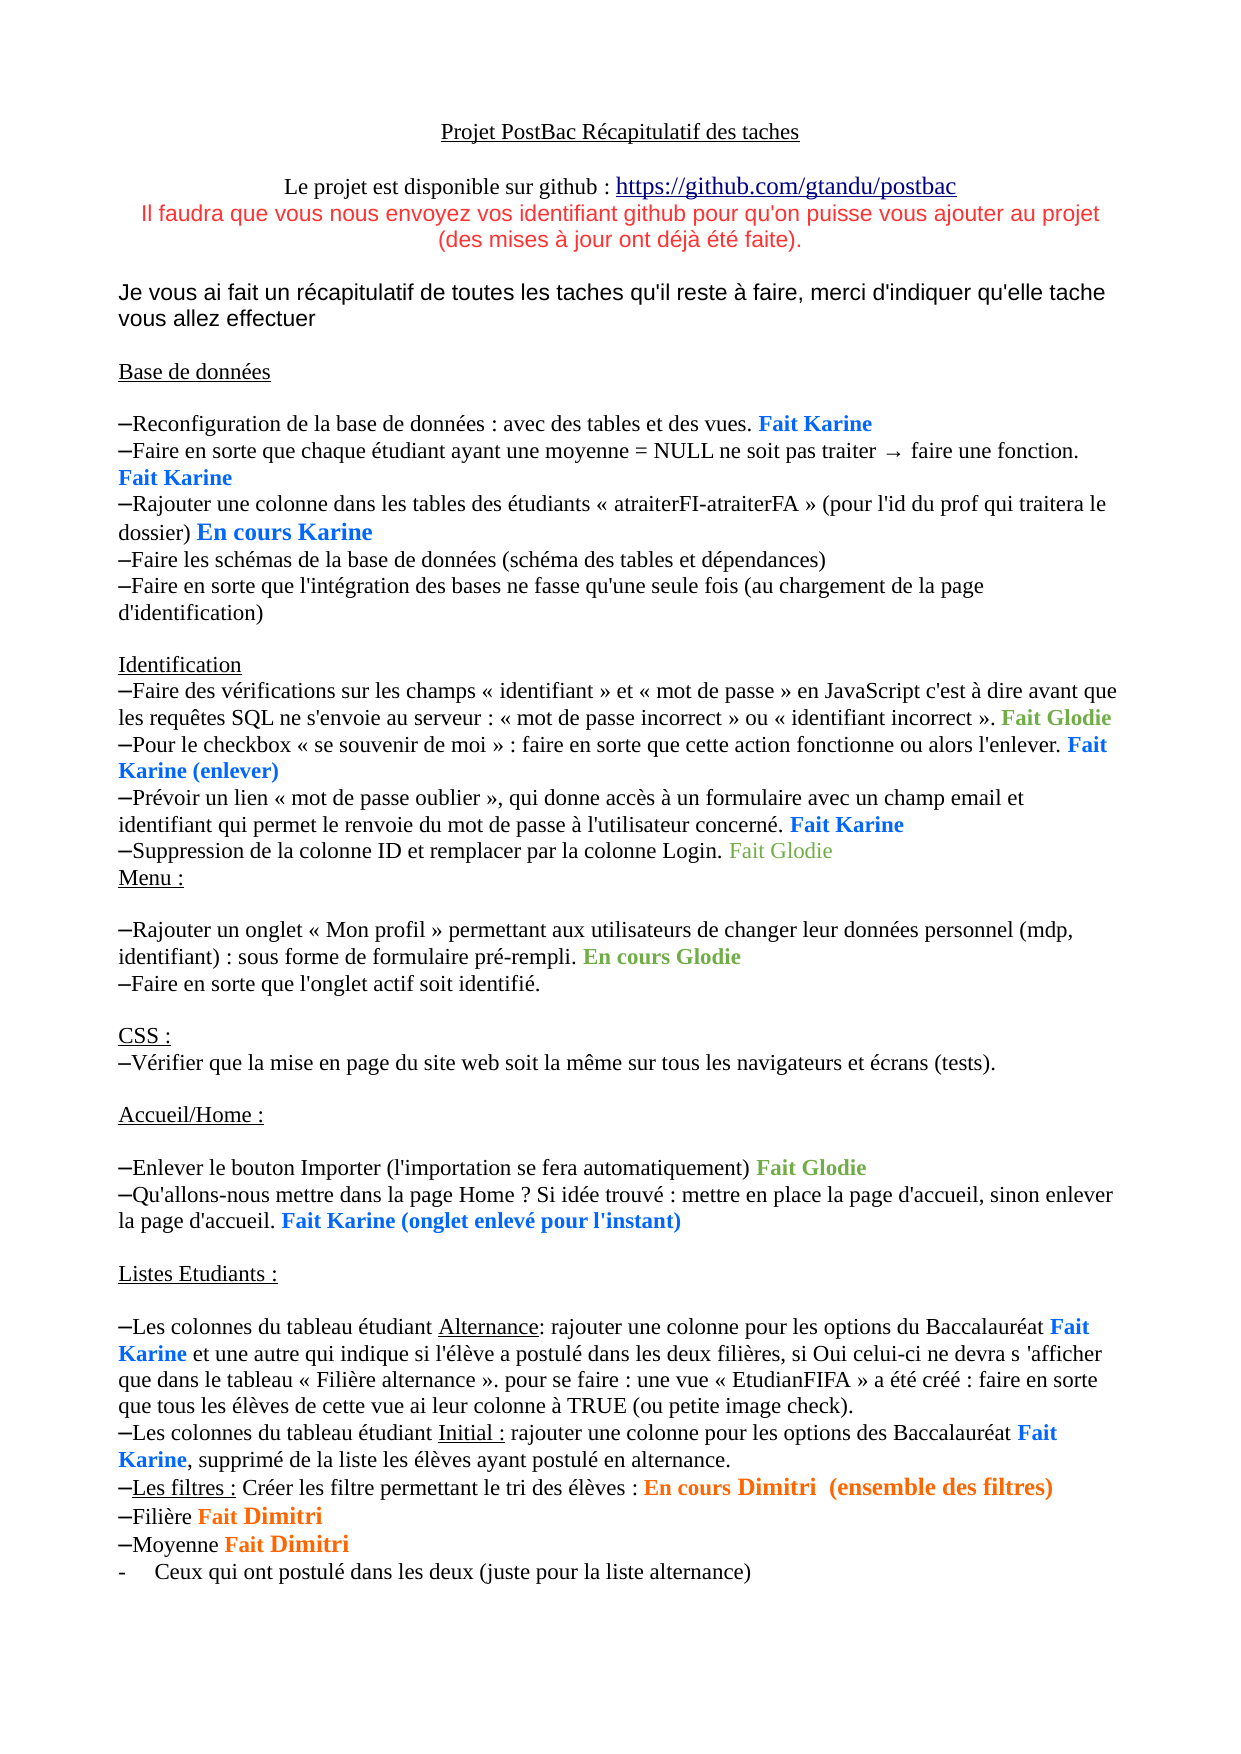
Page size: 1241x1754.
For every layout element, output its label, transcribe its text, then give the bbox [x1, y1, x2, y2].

text Base de données [118, 358, 1122, 384]
list Les colonnes du tableau étudiant Initial : rajouter une colonne pour les options des Baccalauréat Fait Karine, supprimé de la liste les élèves ayant postulé en alternance. [118, 1419, 1122, 1472]
list Faire des vérifications sur les champs « identifiant » et « mot de passe » en JavaScript c'est à dire avant que les requêtes SQL ne s'envoie au serveur : « mot de passe incorrect » ou « identifiant incorrect ». Fait Glodie [118, 678, 1122, 731]
list Suppression de la colonne ID et remplacer par la colonne Login. Fait Glodie [118, 837, 1122, 864]
list Faire en sorte que l'intégration des bases ne fasse qu'une seule fois (au chargement de la page d'identification) [118, 572, 1122, 625]
list Enlever le bouton Importer (l'importation se fera automatiquement) Fait Glodie [118, 1154, 1122, 1181]
list Faire en sorte que l'onglet actif soit identifié. [118, 969, 1122, 996]
text - Ceux qui ont postulé dans les deux (juste pour la liste alternance) [118, 1558, 1122, 1584]
list Les filtres : Créer les filtre permettant le tri des élèves : En cours Dimitri (ensemble des filtres) [118, 1472, 1122, 1501]
list Filière Fait Dimitri [118, 1501, 1122, 1529]
list Reconfiguration de la base de données : avec des tables et des vues. Fait Karine [118, 410, 1122, 437]
list Faire en sorte que chaque étudiant ayant une moyenne = NULL ne soit pas traiter → faire une fonction. Fait Karine [118, 437, 1122, 490]
text Listes Etudiants : [118, 1260, 1122, 1287]
list Moyenne Fait Dimitri [118, 1529, 1122, 1558]
text Menu : [118, 864, 1122, 890]
text Il faudra que vous nous envoyez vos identifiant github pour qu'on puisse vous ajouter au projet (des mises à jour ont déjà été faite). [118, 199, 1122, 252]
text Le projet est disponible sur github : https://github.com/gtandu/postbac [118, 171, 1122, 199]
text Accueil/Home : [118, 1101, 1122, 1128]
list Qu'allons-nous mettre dans la page Home ? Si idée trouvé : mettre en place la page d'accueil, sinon enlever la page d'accueil. Fait Karine (onglet enlevé pour l'instant) [118, 1181, 1122, 1234]
list Prévoir un lien « mot de passe oublier », qui donne accès à un formulaire avec un champ email et identifiant qui permet le renvoie du mot de passe à l'utilisateur concerné. Fait Karine [118, 784, 1122, 837]
list Rajouter une colonne dans les tables des étudiants « atraiterFI-atraiterFA » (pour l'id du prof qui traitera le dossier) En cours Karine [118, 490, 1122, 546]
list Pour le checkbox « se souvenir de moi » : faire en sorte que cette action fonctionne ou alors l'enlever. Fait Karine (enlever) [118, 731, 1122, 784]
text CSS : [118, 1022, 1122, 1049]
text Je vous ai fait un récapitulatif de toutes les taches qu'il reste à faire, merci d'indiquer qu'elle tache vous allez effectuer [118, 279, 1122, 331]
text Projet PostBac Récapitulatif des taches [118, 118, 1122, 144]
list Faire les schémas de la base de données (schéma des tables et dépendances) [118, 546, 1122, 572]
list Les colonnes du tableau étudiant Alternance: rajouter une colonne pour les options du Baccalauréat Fait Karine et une autre qui indique si l'élève a postulé dans les deux filières, si Oui celui-ci ne devra s 'afficher que dans le tableau « Filière alternance ». pour se faire : une vue « EtudianFIFA » a été créé : faire en sorte que tous les élèves de cette vue ai leur colonne à TRUE (ou petite image check). [118, 1313, 1122, 1419]
list Rajouter un onglet « Mon profil » permettant aux utilisateurs de changer leur données personnel (mdp, identifiant) : sous forme de formulaire pré-rempli. En cours Glodie [118, 916, 1122, 969]
text Identification [118, 651, 1122, 678]
list Vérifier que la mise en page du site web soit la même sur tous les navigateurs et écrans (tests). [118, 1049, 1122, 1075]
